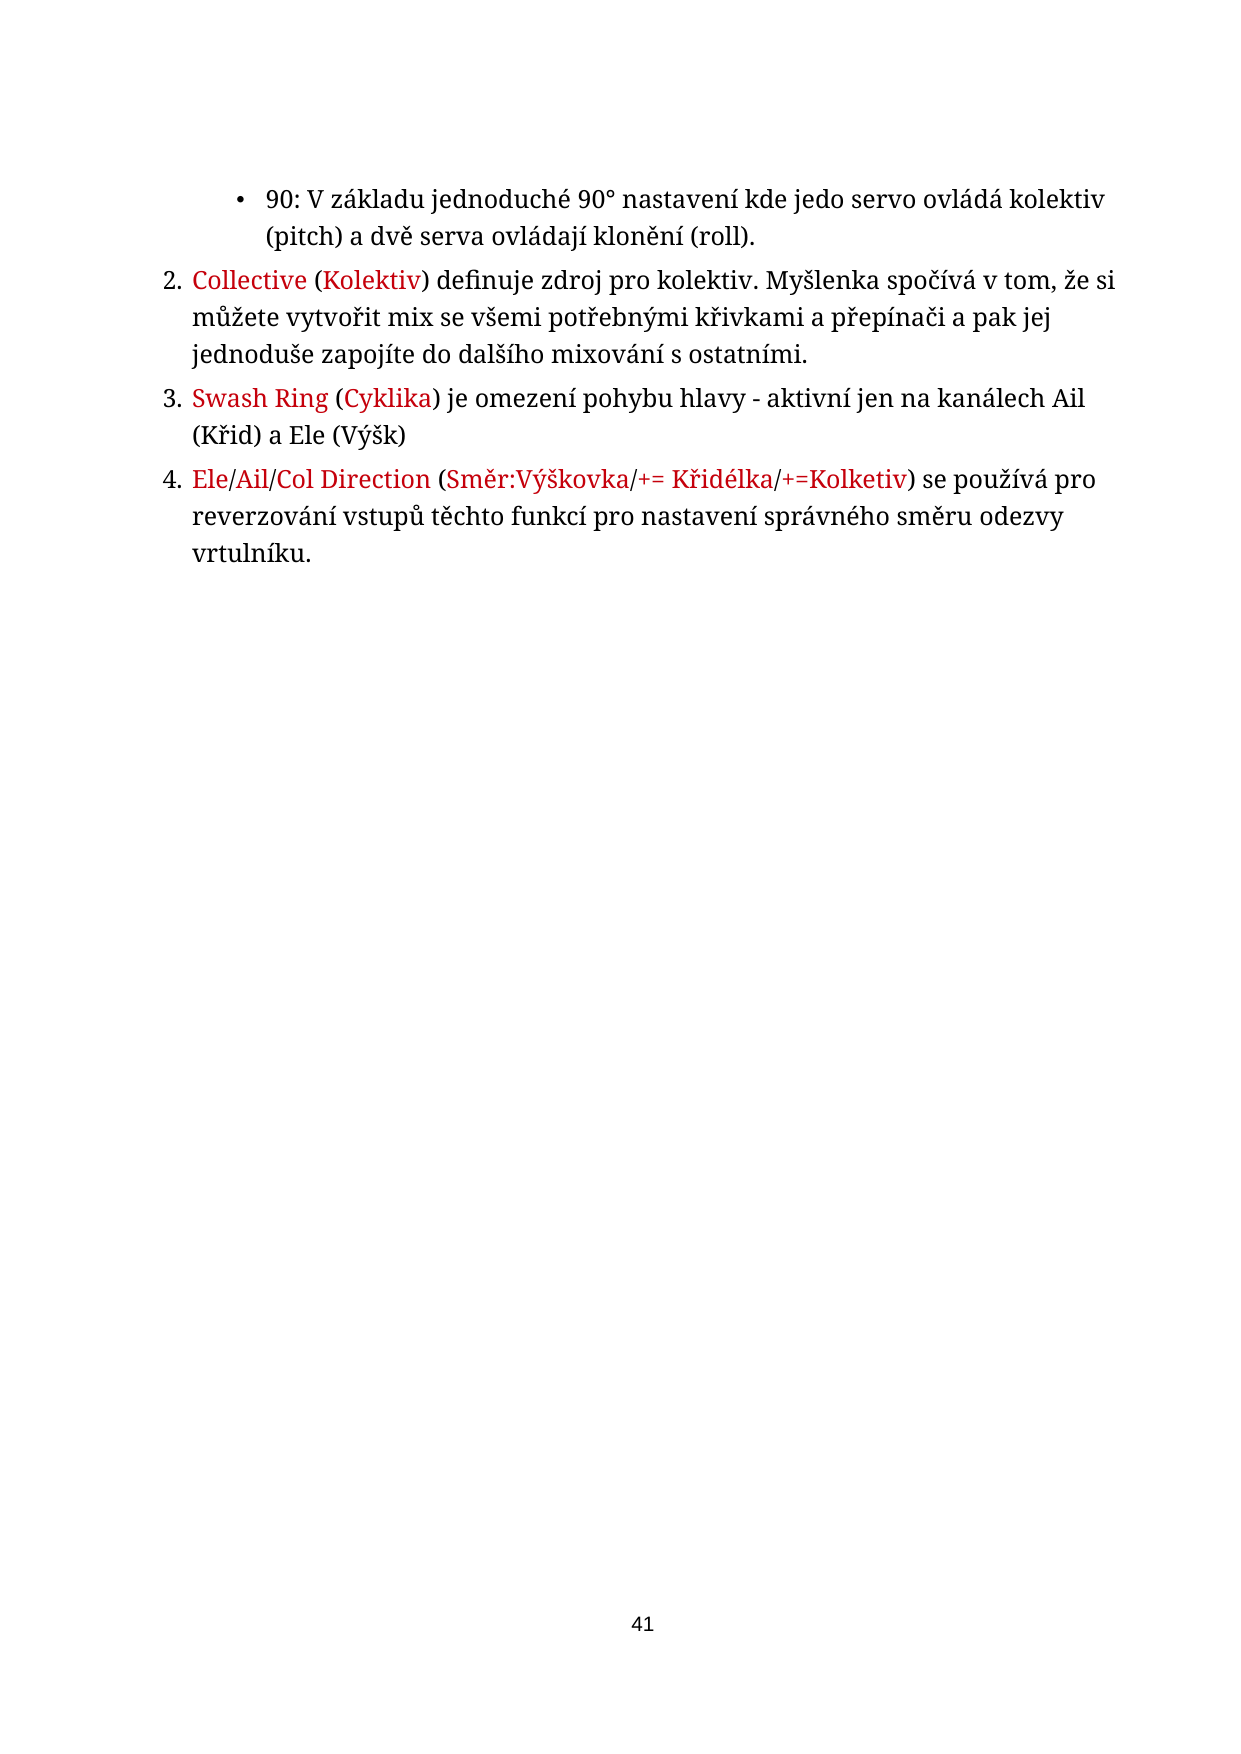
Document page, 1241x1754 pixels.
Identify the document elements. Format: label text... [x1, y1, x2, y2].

list Ele/Ail/Col Direction (Směr:Výškovka/+= Křidélka/+=Kolketiv) se používá pro reverzování vstupů těchto funkcí pro nastavení správného směru odezvy vrtulníku. [162, 461, 1122, 570]
list 90: V základu jednoduché 90° nastavení kde jedo servo ovládá kolektiv (pitch) a dvě serva ovládají klonění (roll). [236, 182, 1122, 253]
list Collective (Kolektiv) definuje zdroj pro kolektiv. Myšlenka spočívá v tom, že si mů­žete vytvořit mix se všemi potřebnými křivkami a přepínači a pak jej jednoduše za­pojíte do dalšího mixování s ostatními. [162, 262, 1122, 371]
list Swash Ring (Cyklika) je omezení pohybu hlavy - aktivní jen na kanálech Ail (Křid) a Ele (Výšk) [162, 381, 1122, 452]
